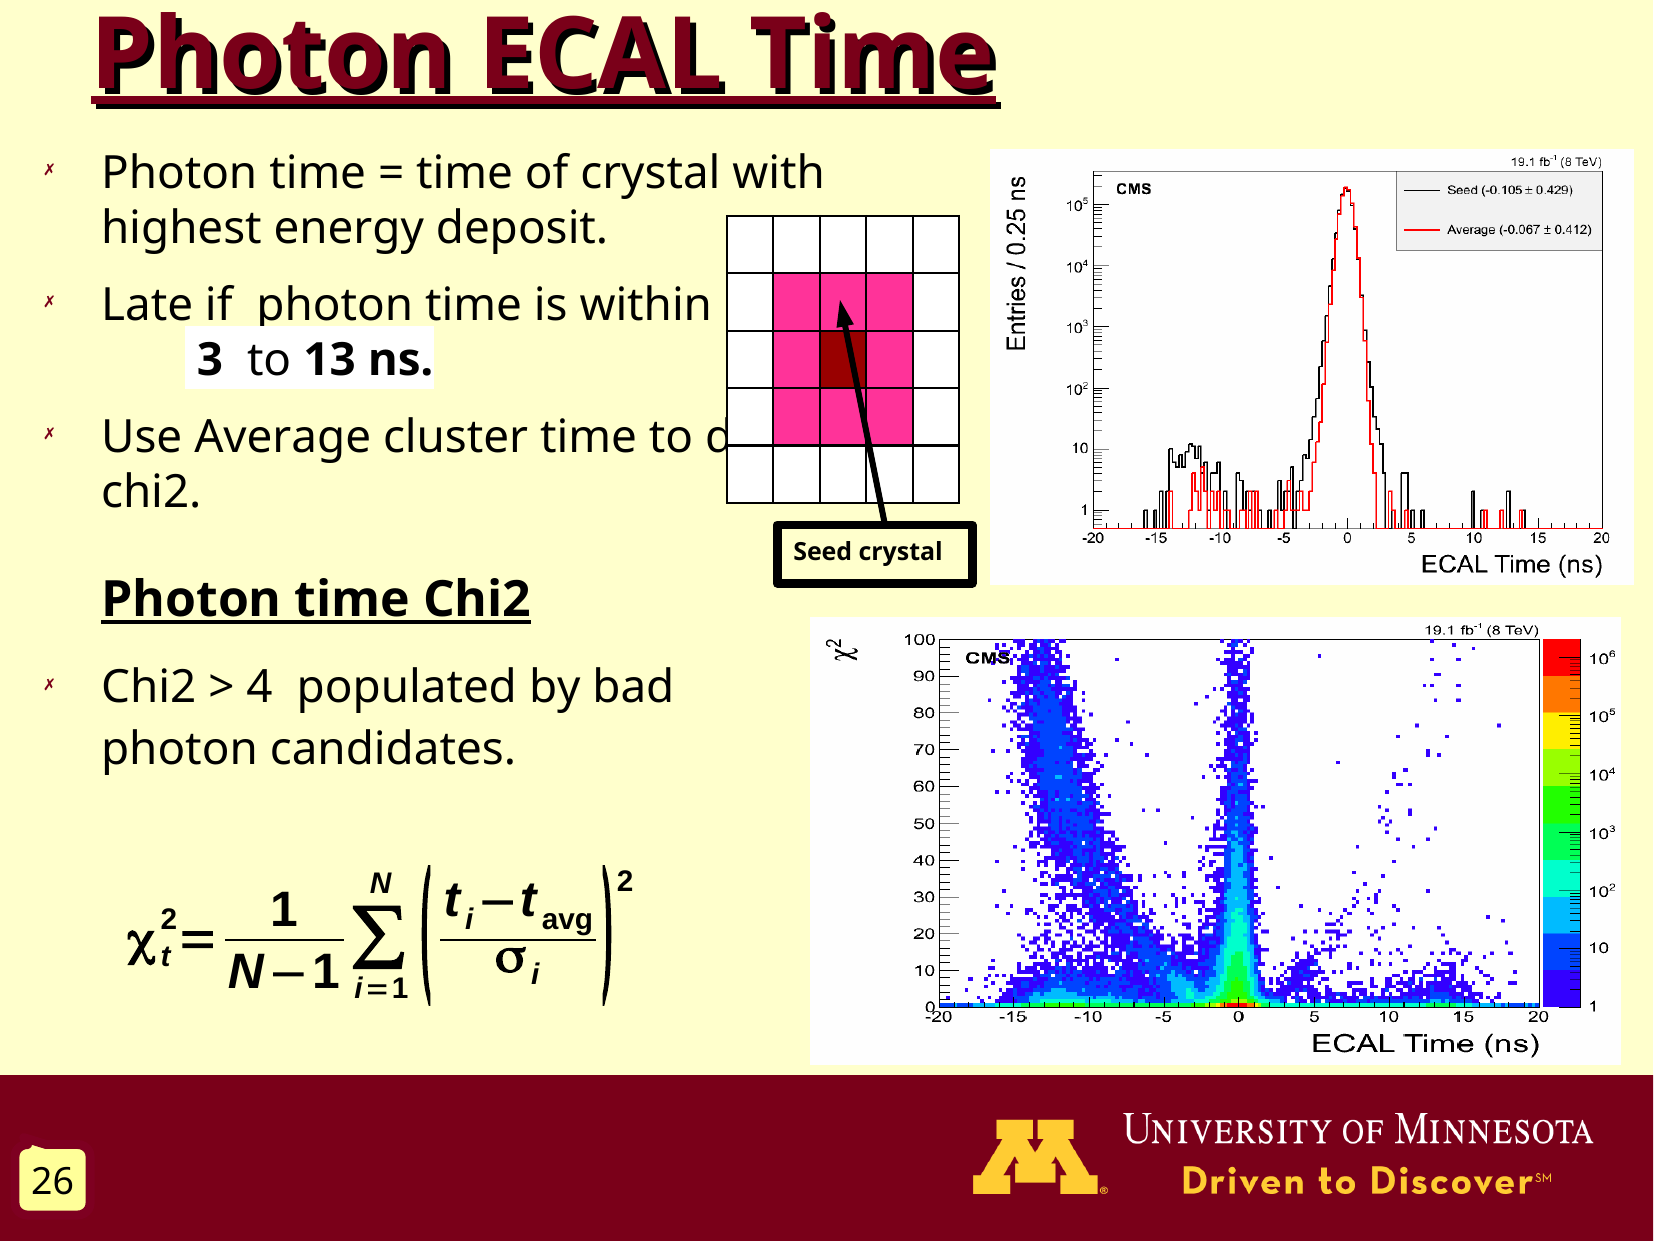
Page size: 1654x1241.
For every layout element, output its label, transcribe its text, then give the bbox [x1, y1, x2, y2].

table_cell [774, 389, 819, 444]
list Photon time Chi2 Chi2 > 4 populated by bad photon candidates. [30, 555, 766, 878]
text_box Seed crystal [777, 525, 973, 584]
table_cell [774, 447, 819, 502]
table_cell [821, 389, 865, 444]
table_cell [850, 332, 865, 387]
table_cell [873, 447, 912, 502]
chart [120, 865, 640, 1006]
text_box 26 [15, 1137, 91, 1216]
table_cell [821, 332, 854, 387]
table_cell [867, 274, 912, 330]
table_header [914, 217, 958, 272]
table_cell [728, 447, 772, 502]
picture [990, 149, 1634, 586]
table_cell [774, 274, 819, 330]
table_cell [774, 332, 819, 387]
table_header [867, 217, 912, 272]
table_cell [867, 332, 912, 387]
table_cell [914, 447, 958, 502]
list Photon time = time of crystal with highest energy deposit. Late if photon time is within 3 to 13 ns. Use Average cluster time to define chi2. [30, 134, 886, 593]
table_header [821, 217, 865, 272]
table_header [728, 217, 772, 272]
table_cell [728, 332, 772, 387]
table_cell [728, 274, 772, 330]
table_cell [914, 332, 958, 387]
table_cell [728, 389, 772, 444]
table_cell [821, 447, 865, 502]
picture [0, 1075, 1654, 1241]
picture [810, 617, 1621, 1066]
table_cell [821, 274, 865, 330]
title Photon ECAL Time [76, 0, 1546, 117]
table_cell [867, 456, 877, 502]
table_cell [914, 389, 958, 444]
table_cell [867, 389, 912, 444]
table_cell [914, 274, 958, 330]
table_header [774, 217, 819, 272]
